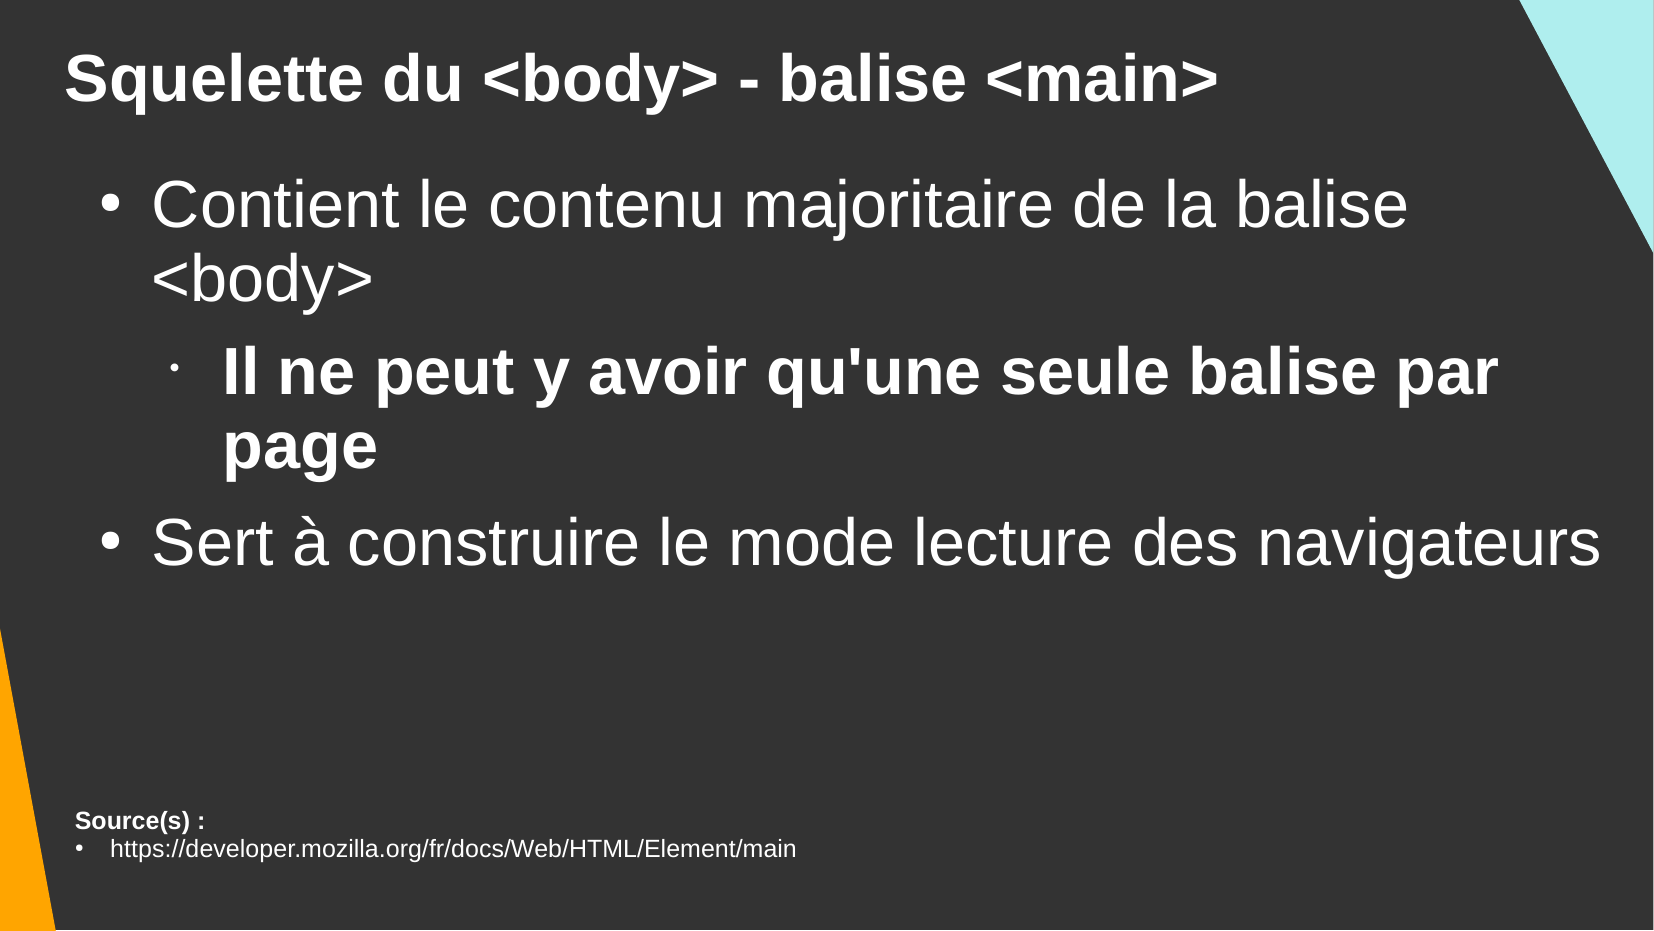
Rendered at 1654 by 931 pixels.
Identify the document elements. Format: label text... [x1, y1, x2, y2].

text_box [0, 628, 56, 931]
text_box Source(s) : https://developer.mozilla.org/fr/docs/Web/HTML/Element/main [60, 798, 1546, 898]
text_box [1519, 0, 1654, 255]
list Contient le contenu majoritaire de la balise <body> Il ne peut y avoir qu'une seule balise par page Sert à construire le mode lecture des navigateurs [80, 166, 1636, 626]
title Squelette du <body> - balise <main> [64, 40, 1553, 118]
